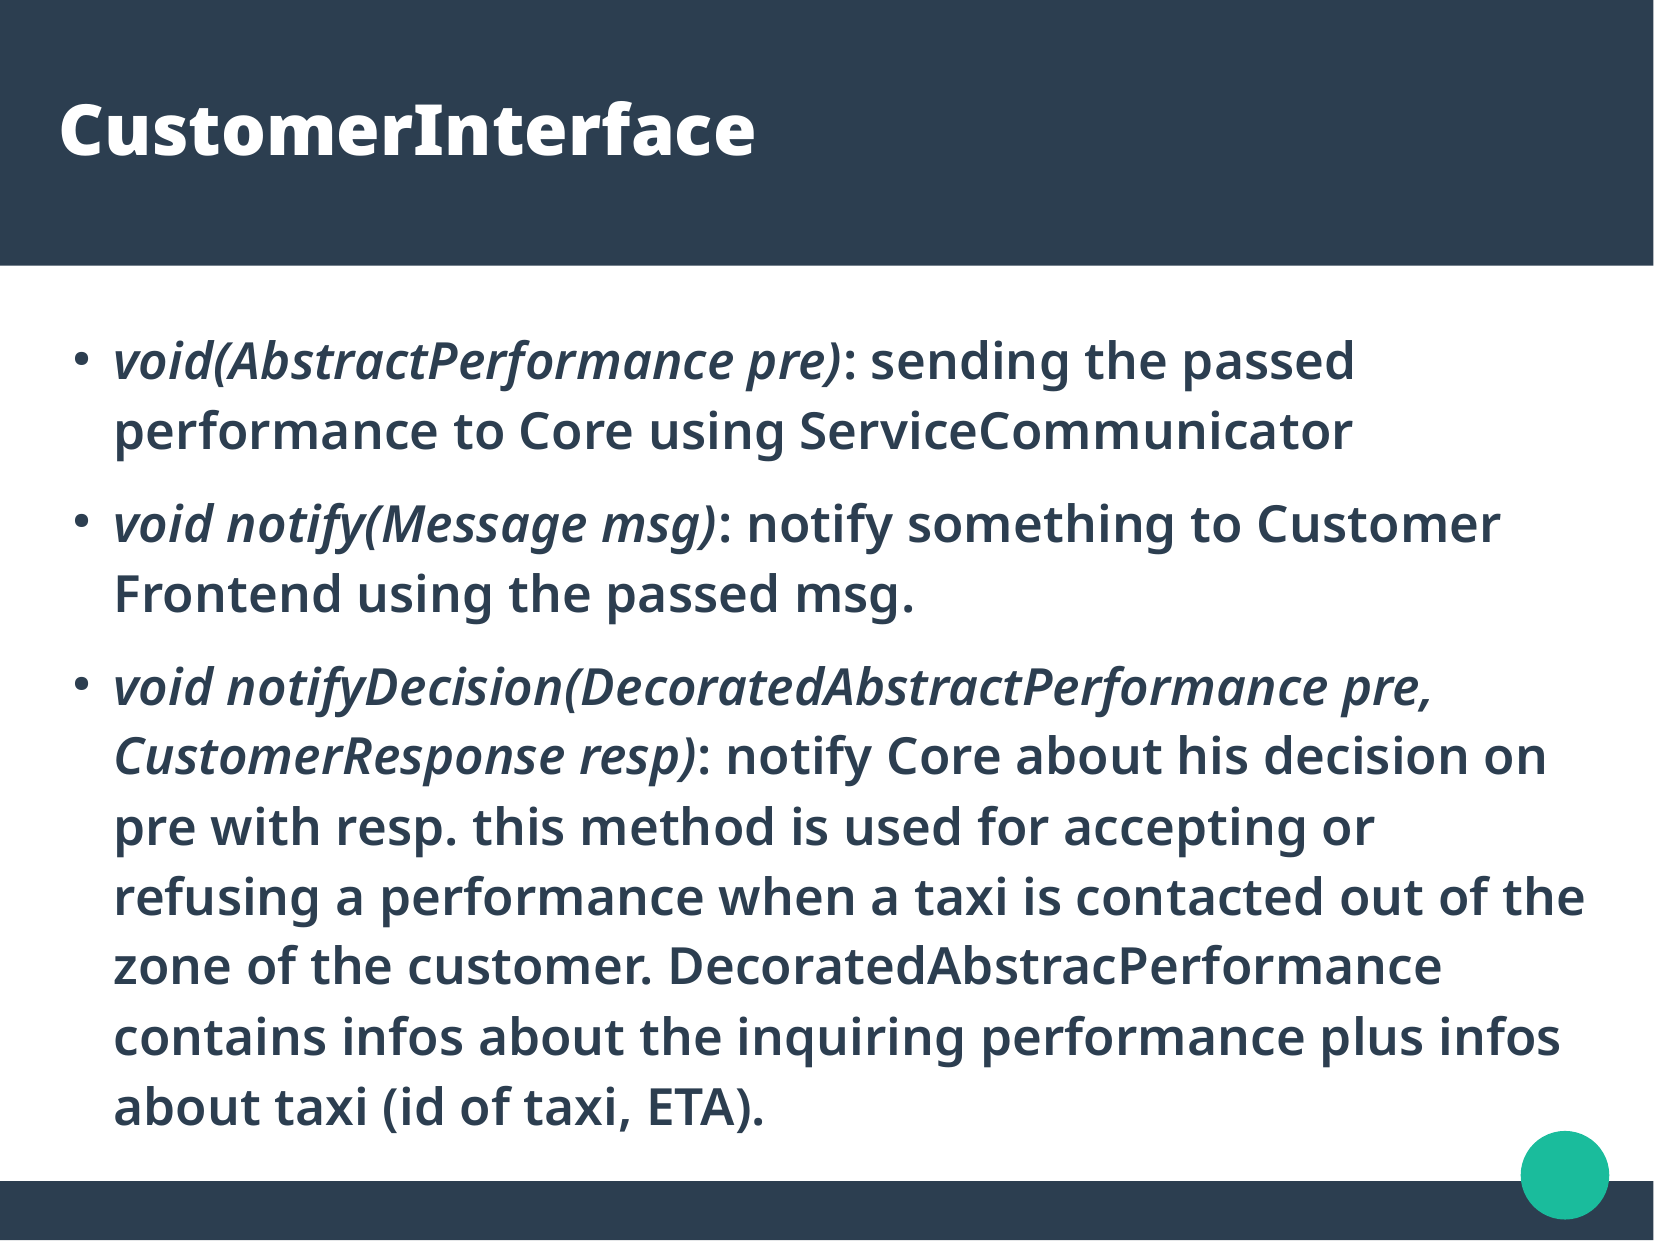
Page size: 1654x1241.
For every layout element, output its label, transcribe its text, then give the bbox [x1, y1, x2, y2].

title CustomerInterface [59, 49, 1595, 207]
list void(AbstractPerformance pre): sending the passed performance to Core using ServiceCommunicator void notify(Message msg): notify something to Customer Frontend using the passed msg. void notifyDecision(DecoratedAbstractPerformance pre, CustomerResponse resp): notify Core about his decision on pre with resp. this method is used for accepting or refusing a performance when a taxi is contacted out of the zone of the customer. DecoratedAbstracPerformance contains infos about the inquiring performance plus infos about taxi (id of taxi, ETA). [59, 324, 1595, 1152]
